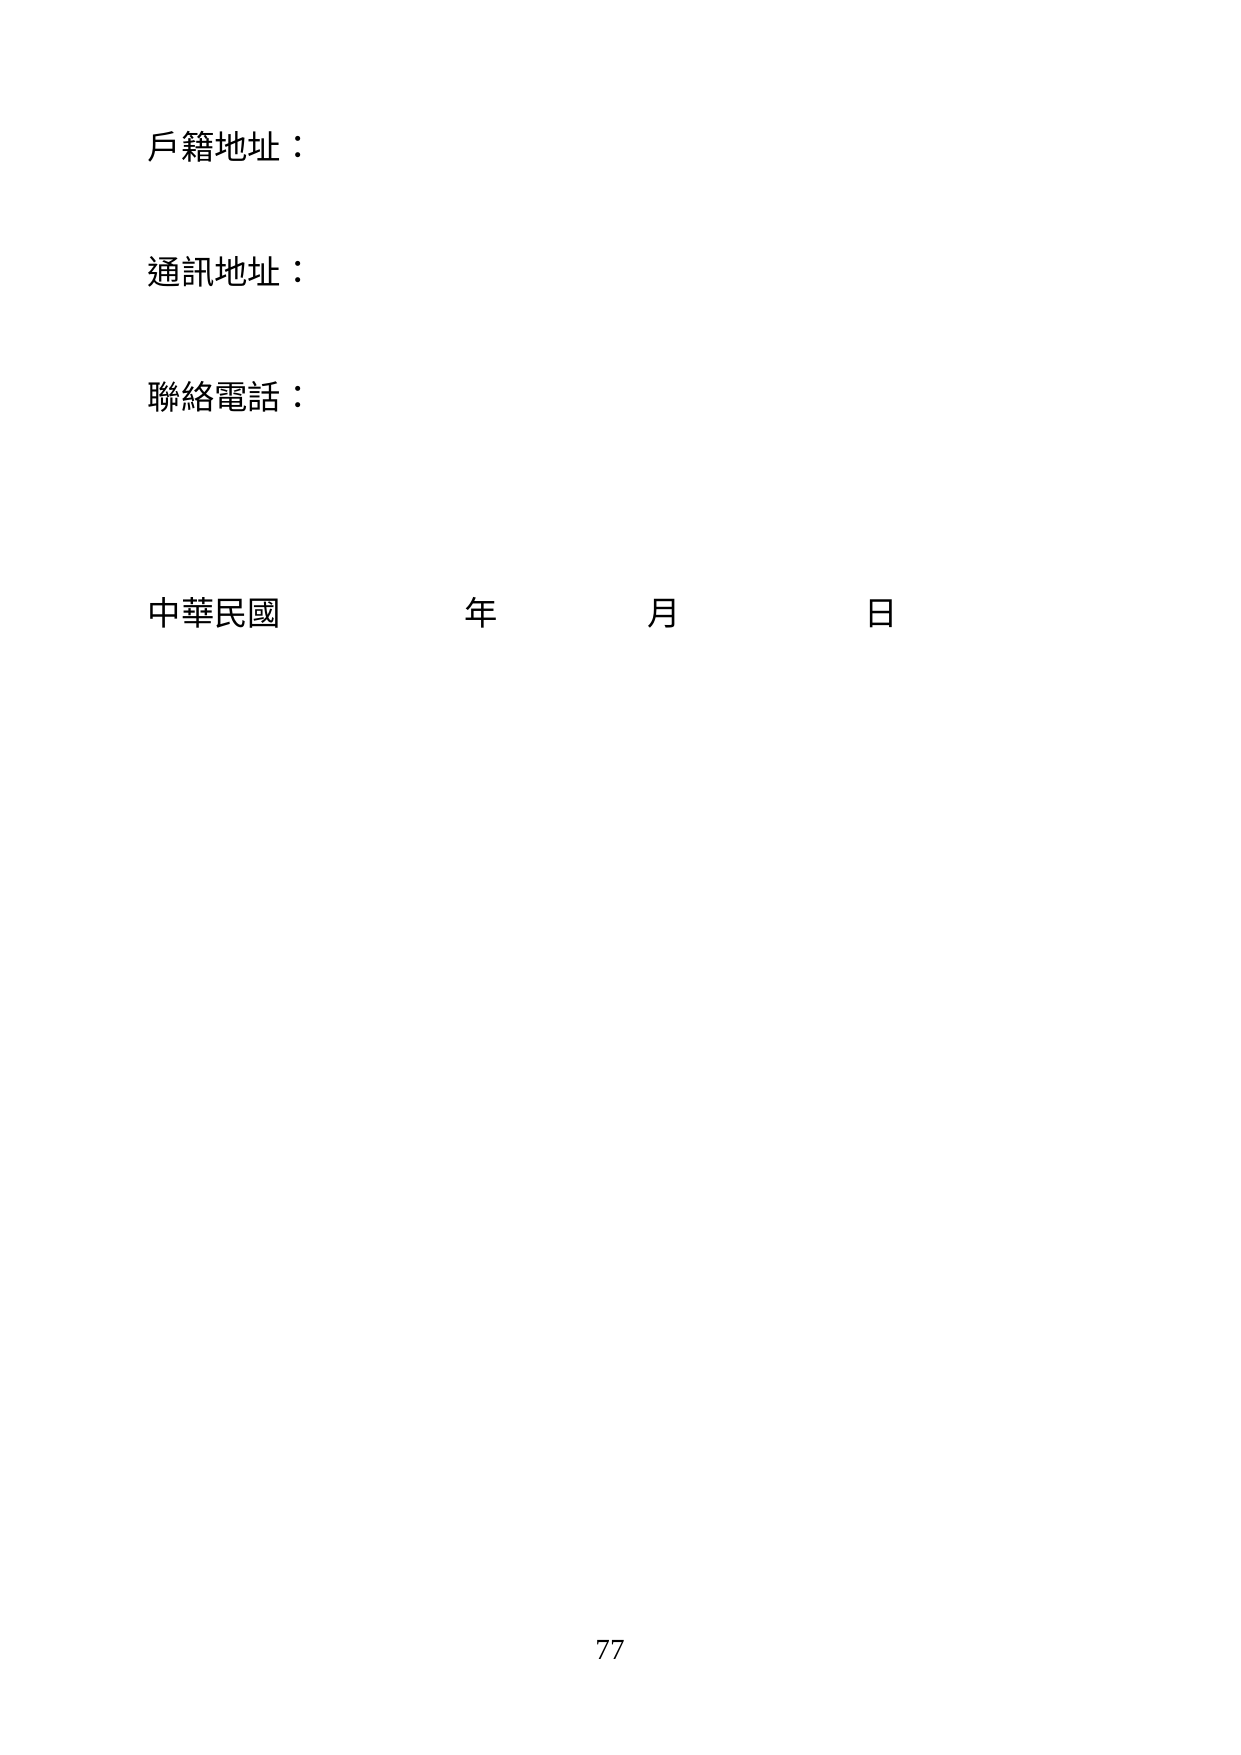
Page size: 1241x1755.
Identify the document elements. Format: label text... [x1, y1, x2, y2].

text 中華民國 年 月 日 [148, 586, 1109, 634]
text 戶籍地址： [148, 103, 1109, 166]
text 通訊地址： [148, 228, 1109, 291]
text 聯絡電話： [148, 353, 1109, 416]
